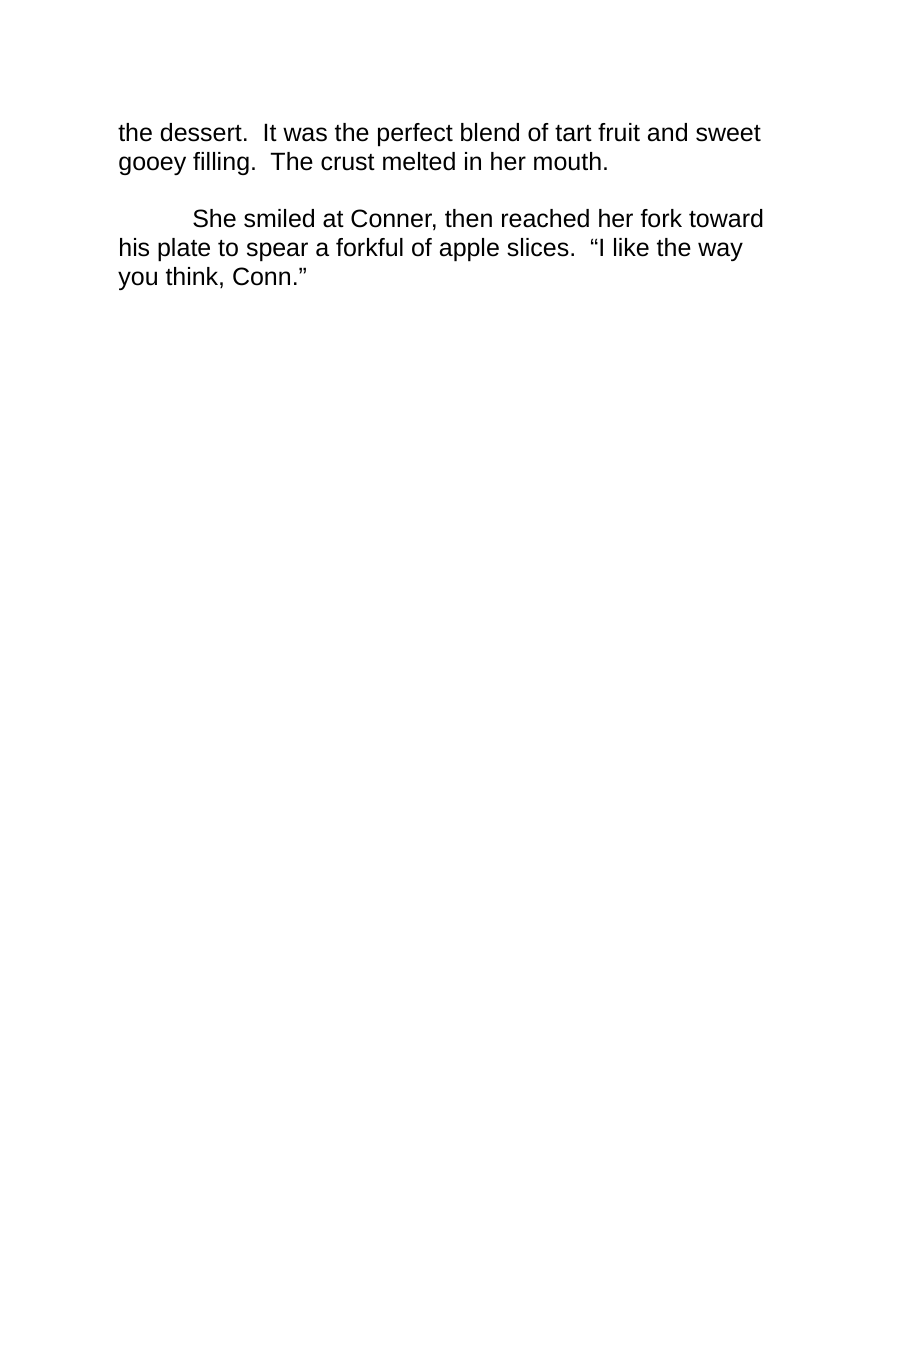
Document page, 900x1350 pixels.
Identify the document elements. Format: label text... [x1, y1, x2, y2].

text She smiled at Conner, then reached her fork toward his plate to spear a forkful of apple slices. “I like the way you think, Conn.” [118, 204, 782, 291]
text the dessert. It was the perfect blend of tart fruit and sweet gooey filling. The crust melted in her mouth. [118, 118, 782, 176]
